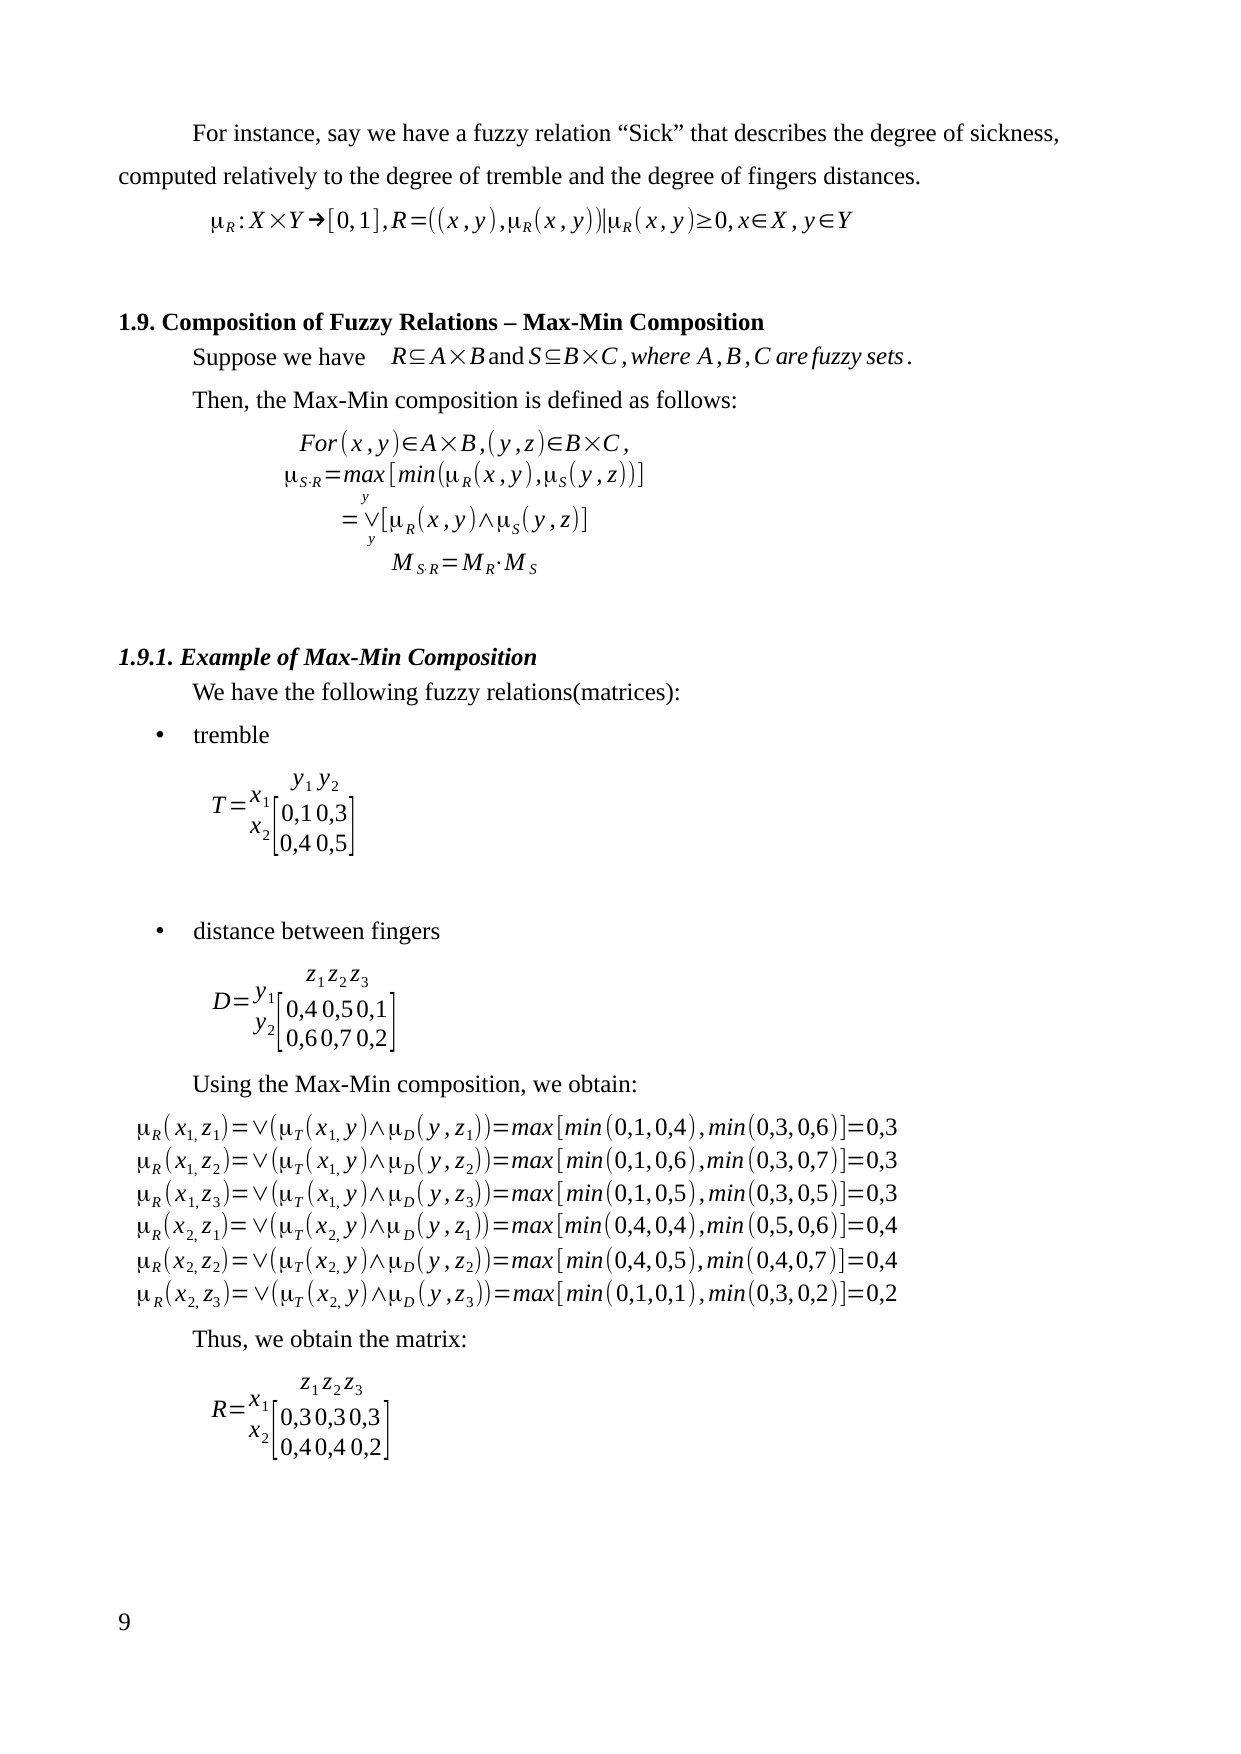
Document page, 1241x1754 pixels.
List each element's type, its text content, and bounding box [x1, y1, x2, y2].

text Thus, we obtain the matrix: [118, 1324, 1122, 1353]
text We have the following fuzzy relations(matrices): [118, 677, 1122, 706]
text Suppose we have [118, 342, 1122, 370]
text For instance, say we have a fuzzy relation “Sick” that describes the degree of sickness, computed relatively to the degree of tremble and the degree of fingers distances. [118, 118, 1122, 190]
text Using the Max-Min composition, we obtain: [118, 1069, 1122, 1098]
list distance between fingers [156, 916, 1122, 945]
subtitle 1.9.1. Example of Max-Min Composition [118, 642, 1122, 671]
text Then, the Max-Min composition is defined as follows: [118, 385, 1122, 413]
subtitle 1.9. Composition of Fuzzy Relations – Max-Min Composition [118, 307, 1122, 335]
list tremble [156, 720, 1122, 749]
